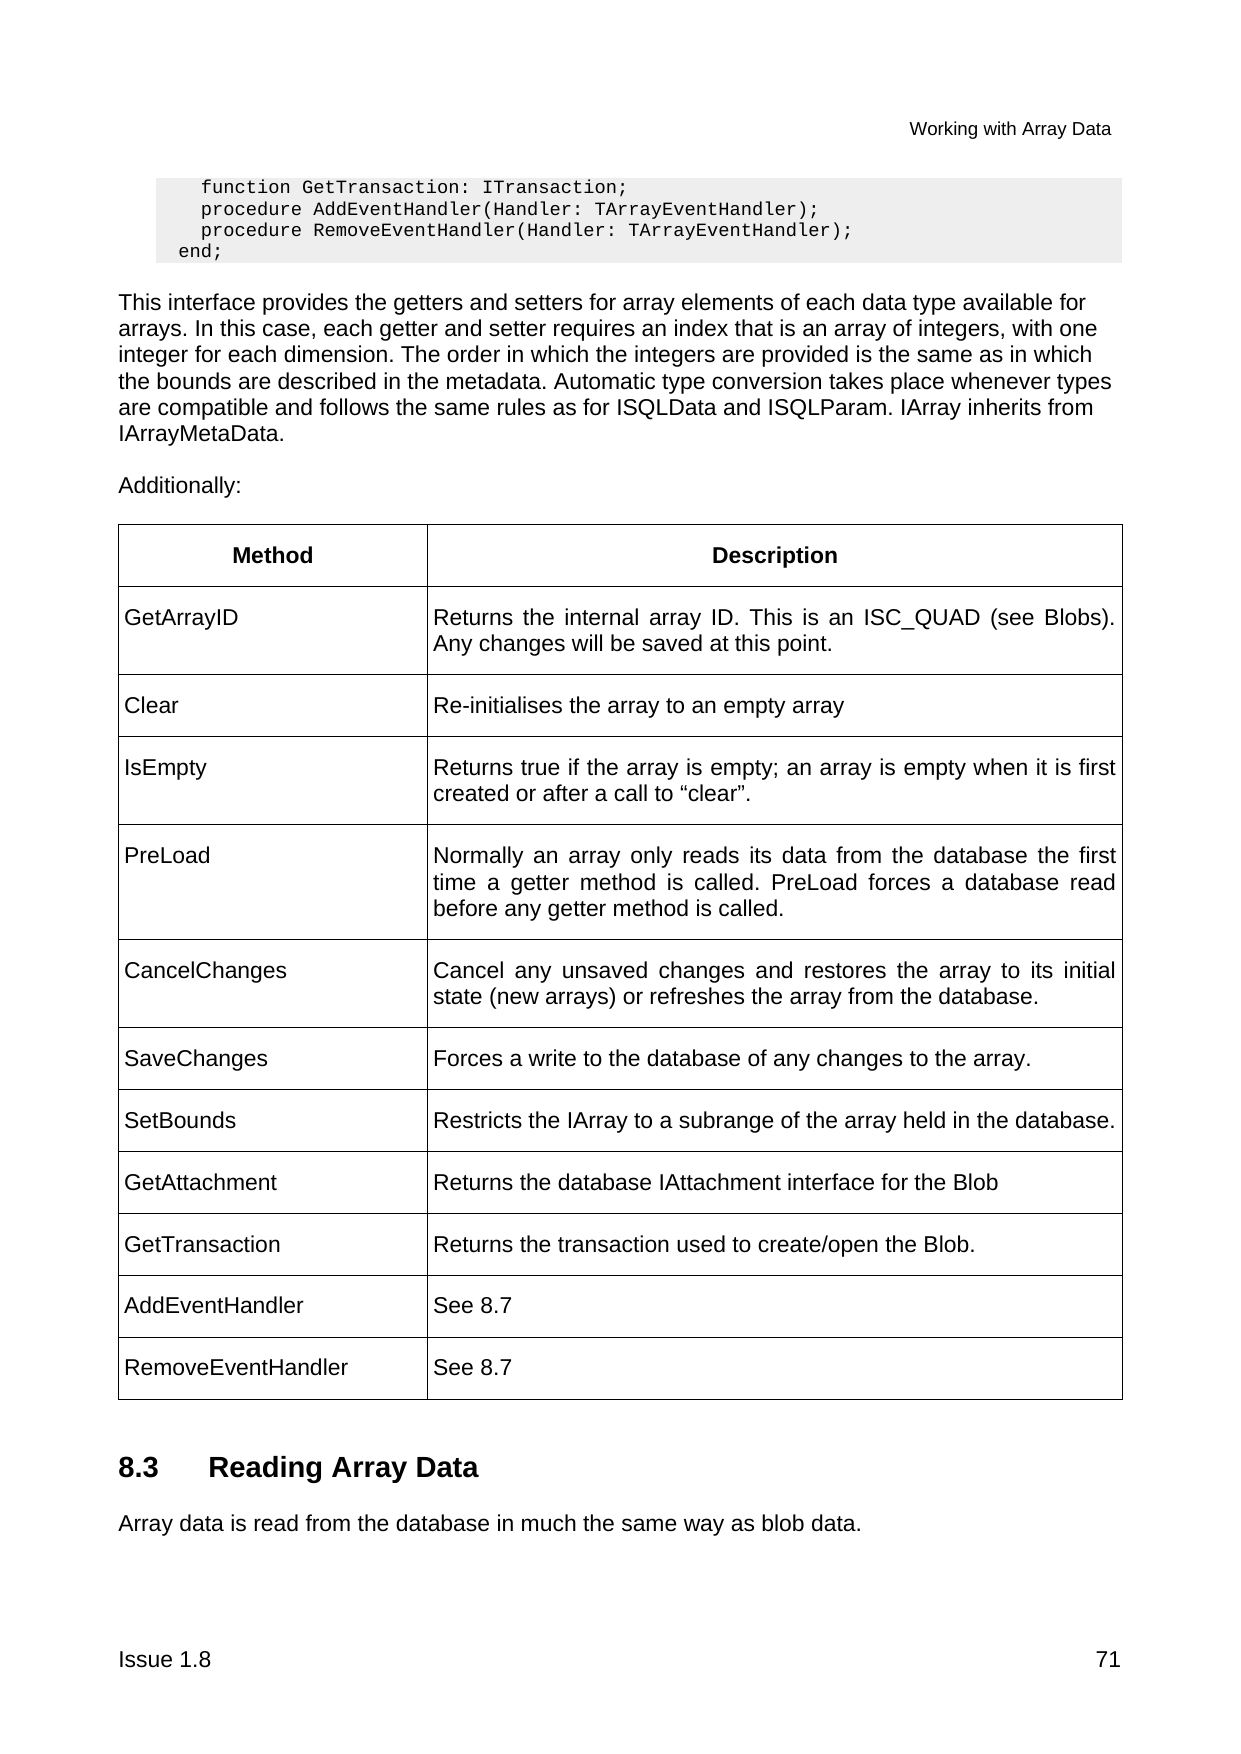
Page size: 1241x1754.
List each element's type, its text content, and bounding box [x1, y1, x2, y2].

table_cell See 8.7 [428, 1276, 1122, 1337]
table_cell AddEventHandler [119, 1276, 427, 1337]
table_cell SaveChanges [119, 1028, 427, 1089]
table_cell CancelChanges [119, 940, 427, 1027]
table_cell Restricts the IArray to a subrange of the array held in the database. [428, 1090, 1122, 1151]
table_cell Returns the database IAttachment interface for the Blob [428, 1152, 1122, 1213]
table_cell Clear [119, 675, 427, 736]
text function GetTransaction: ITransaction; [156, 178, 1122, 199]
table_cell Returns the internal array ID. This is an ISC_QUAD (see Blobs). Any changes will be saved at this point. [428, 587, 1122, 674]
text Additionally: [118, 472, 1122, 499]
table_cell See 8.7 [428, 1338, 1122, 1398]
table_cell Returns true if the array is empty; an array is empty when it is first created or after a call to “clear”. [428, 737, 1122, 824]
table_cell Returns the transaction used to create/open the Blob. [428, 1214, 1122, 1275]
table_cell GetAttachment [119, 1152, 427, 1213]
table_cell SetBounds [119, 1090, 427, 1151]
table_cell PreLoad [119, 825, 427, 939]
text procedure AddEventHandler(Handler: TArrayEventHandler); [156, 199, 1122, 221]
text Array data is read from the database in much the same way as blob data. [118, 1509, 1122, 1536]
table_cell Forces a write to the database of any changes to the array. [428, 1028, 1122, 1089]
table_cell RemoveEventHandler [119, 1338, 427, 1398]
table_header Description [428, 525, 1122, 586]
table_cell GetTransaction [119, 1214, 427, 1275]
table_cell Normally an array only reads its data from the database the first time a getter method is called. PreLoad forces a database read before any getter method is called. [428, 825, 1122, 939]
table_cell Re-initialises the array to an empty array [428, 675, 1122, 736]
table_cell Cancel any unsaved changes and restores the array to its initial state (new arrays) or refreshes the array from the database. [428, 940, 1122, 1027]
text end; [156, 242, 1122, 263]
table_header Method [119, 525, 427, 586]
text procedure RemoveEventHandler(Handler: TArrayEventHandler); [156, 221, 1122, 242]
table_cell IsEmpty [119, 737, 427, 824]
table_cell GetArrayID [119, 587, 427, 674]
text This interface provides the getters and setters for array elements of each data type available for arrays. In this case, each getter and setter requires an index that is an array of integers, with one integer for each dimension. The order in which the integers are provided is the same as in which the bounds are described in the metadata. Automatic type conversion takes place whenever types are compatible and follows the same rules as for ISQLData and ISQLParam. IArray inherits from IArrayMetaData. [118, 289, 1122, 447]
subtitle Reading Array Data [118, 1450, 1122, 1484]
